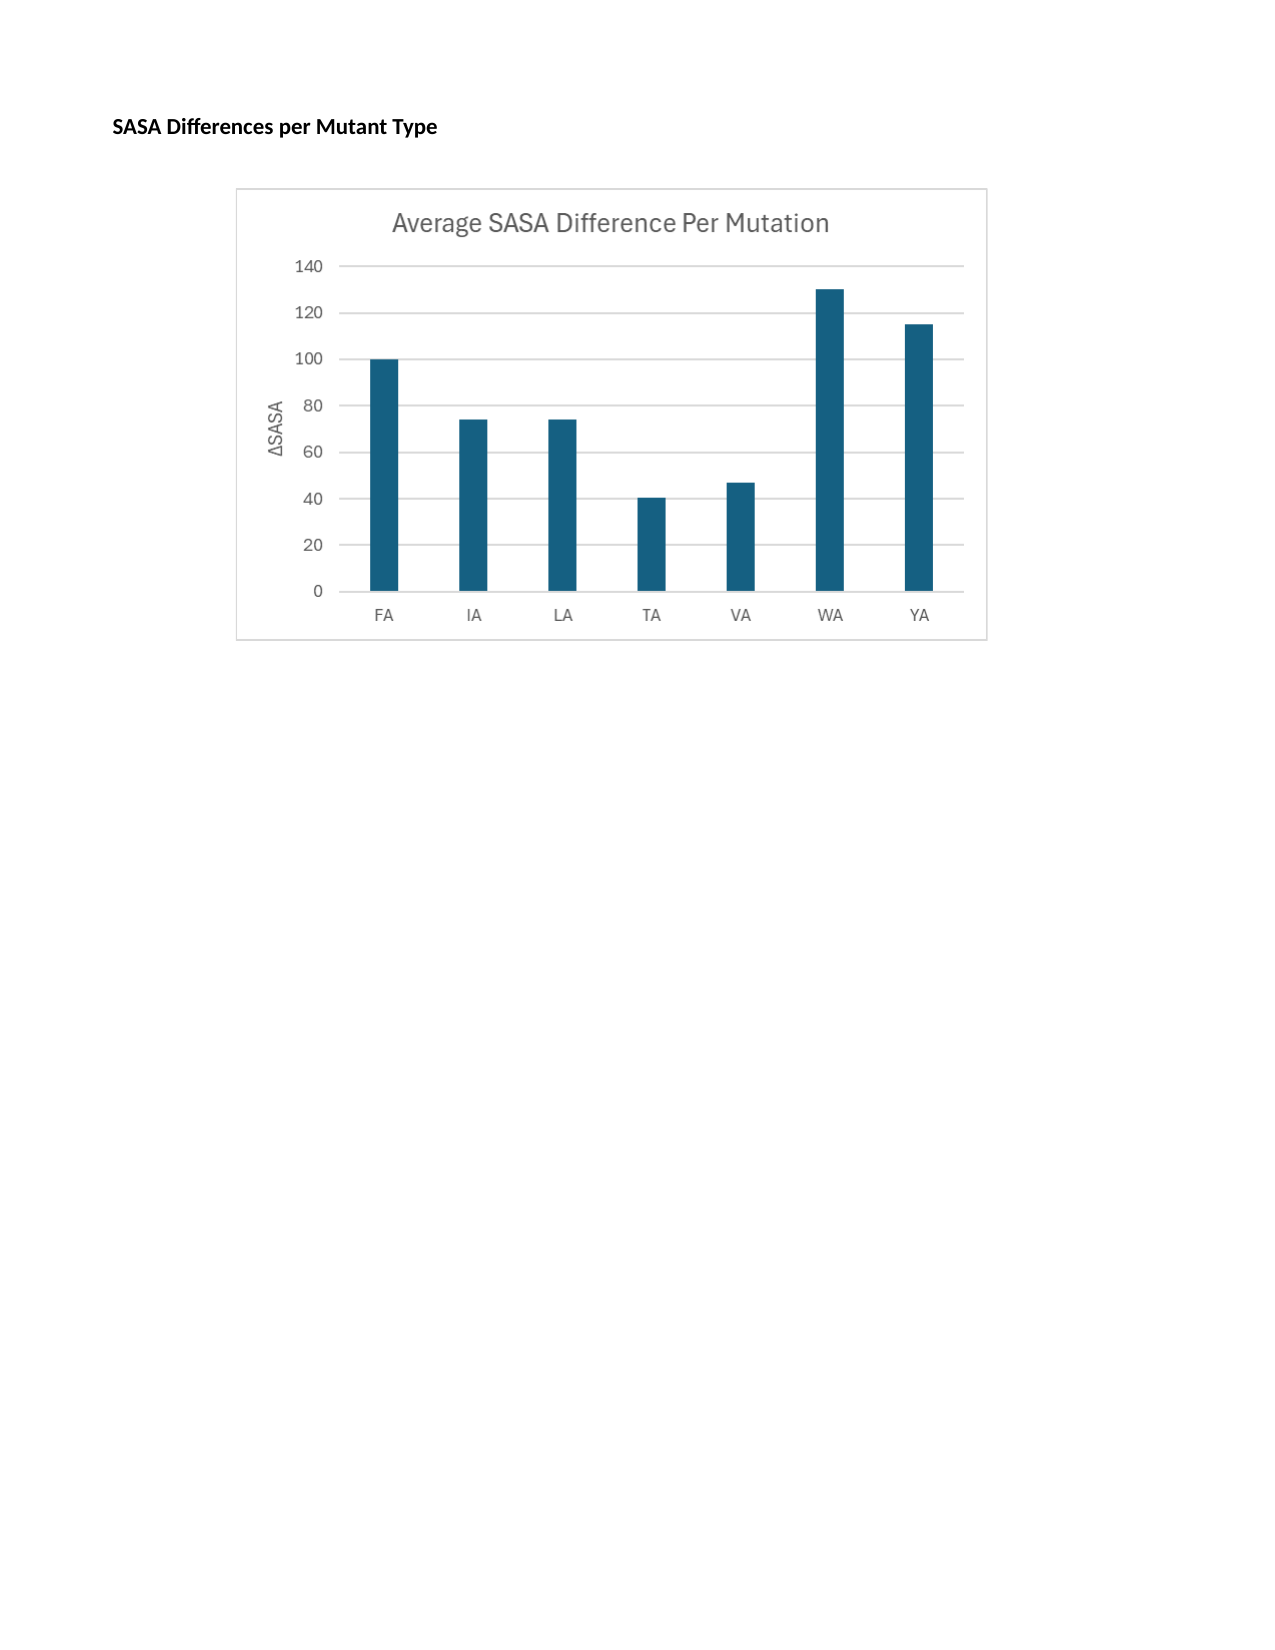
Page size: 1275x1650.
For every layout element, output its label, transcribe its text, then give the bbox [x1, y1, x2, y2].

text SASA Differences per Mutant Type [112, 112, 1162, 141]
picture [235, 188, 988, 641]
